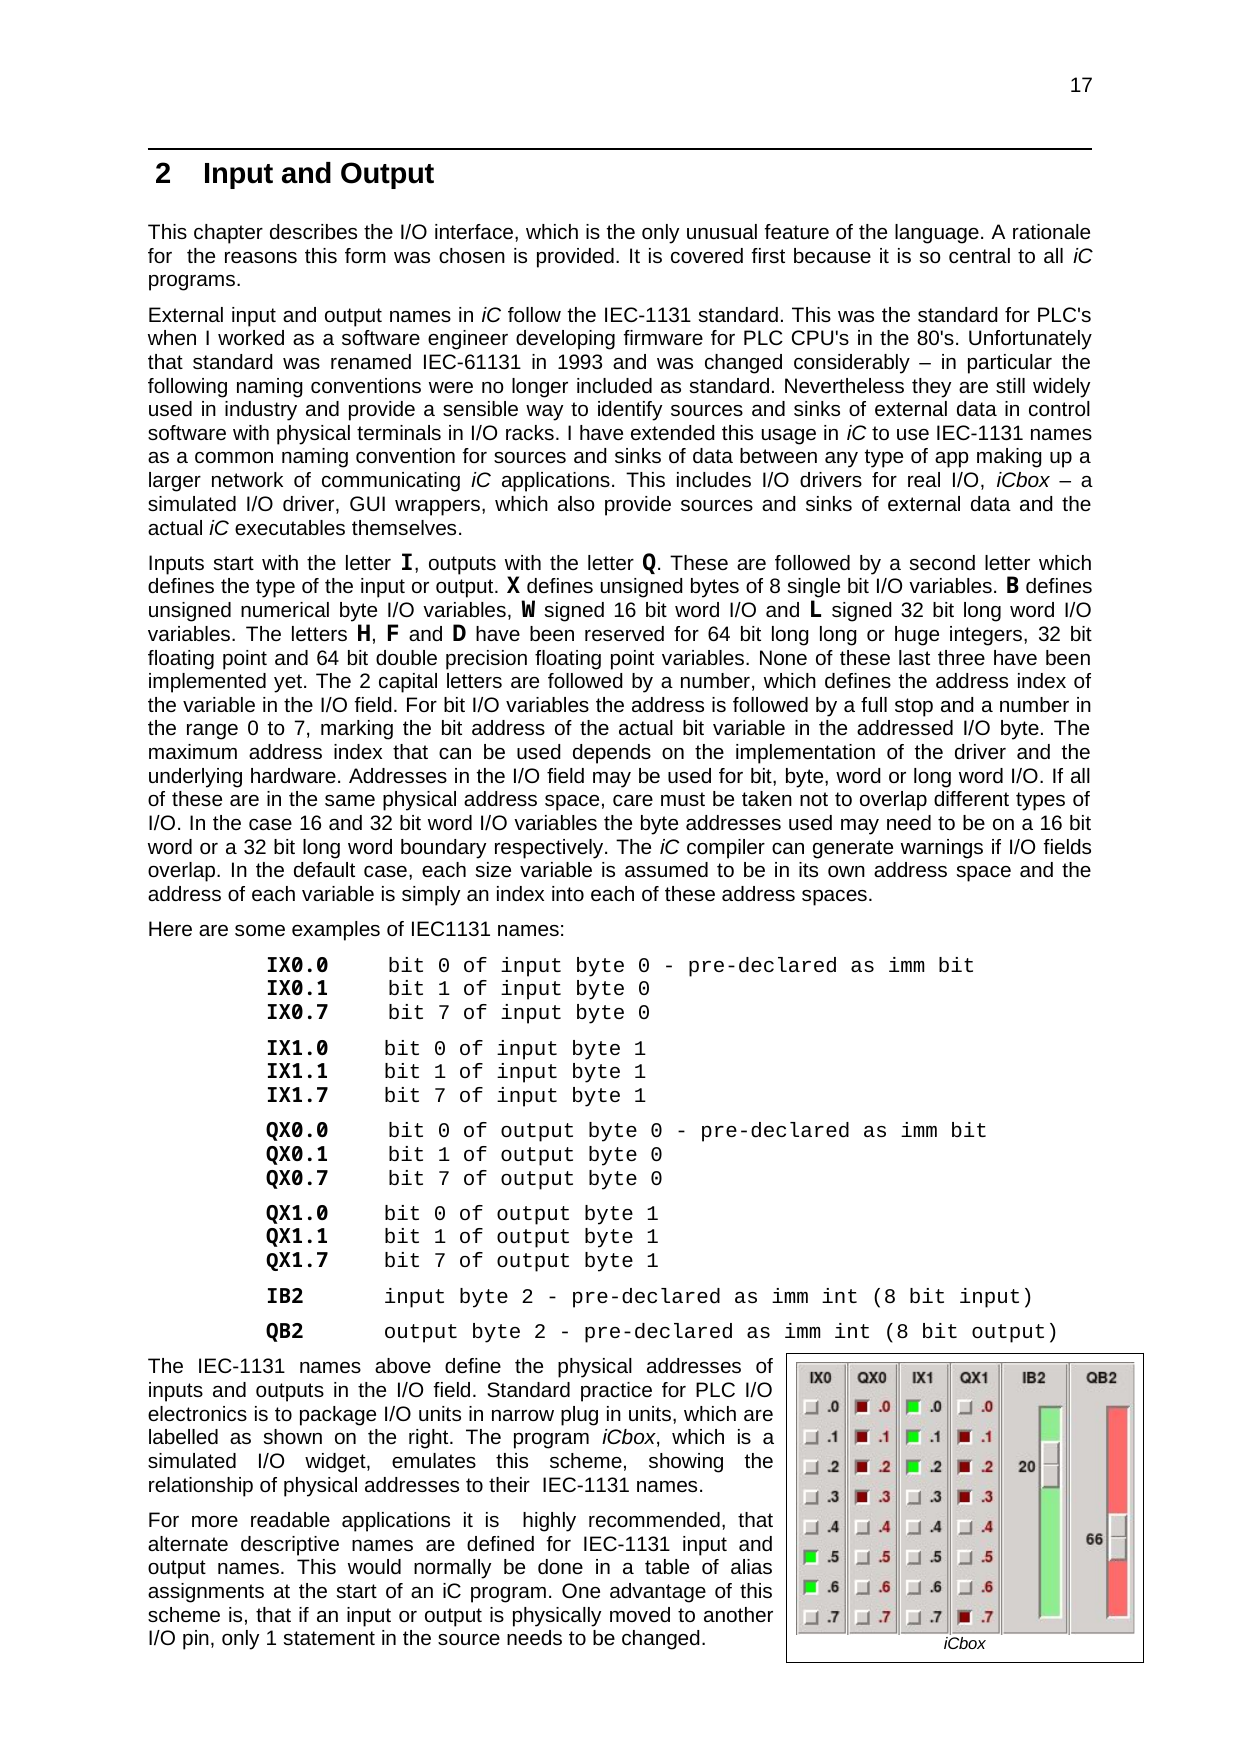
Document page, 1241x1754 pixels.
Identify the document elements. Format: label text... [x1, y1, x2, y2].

text QX1.0 bit 0 of output byte 1 QX1.1 bit 1 of output byte 1 QX1.7 bit 7 of output byte 1 [266, 1201, 1092, 1272]
text This chapter describes the I/O interface, which is the only unusual feature of the language. A rationale for the reasons this form was chosen is provided. It is covered first because it is so central to all iC programs. [148, 221, 1092, 291]
text External input and output names in iC follow the IEC-1131 standard. This was the standard for PLC's when I worked as a software engineer developing firmware for PLC CPU's in the 80's. Unfortunately that standard was renamed IEC-61131 in 1993 and was changed considerably – in particular the following naming conventions were no longer included as standard. Nevertheless they are still widely used in industry and provide a sensible way to identify sources and sinks of external data in control software with physical terminals in I/O racks. I have extended this usage in iC to use IEC-1131 names as a common naming convention for sources and sinks of data between any type of app making up a larger network of communicating iC applications. This includes I/O drivers for real I/O, iCbox – a simulated I/O driver, GUI wrappers, which also provide sources and sinks of external data and the actual iC executables themselves. [148, 303, 1092, 540]
text IX1.0 bit 0 of input byte 1 IX1.1 bit 1 of input byte 1 IX1.7 bit 7 of input byte 1 [266, 1036, 1092, 1107]
text [787, 1354, 1143, 1662]
subtitle Input and Output [148, 150, 1092, 197]
text Inputs start with the letter I, outputs with the letter Q. These are followed by a second letter which defines the type of the input or output. X defines unsigned bytes of 8 single bit I/O variables. B defines unsigned numerical byte I/O variables, W signed 16 bit word I/O and L signed 32 bit long word I/O variables. The letters H, F and D have been reserved for 64 bit long long or huge integers, 32 bit floating point and 64 bit double precision floating point variables. None of these last three have been implemented yet. The 2 capital letters are followed by a number, which defines the address index of the variable in the I/O field. For bit I/O variables the address is followed by a full stop and a number in the range 0 to 7, marking the bit address of the actual bit variable in the addressed I/O byte. The maximum address index that can be used depends on the implementation of the driver and the underlying hardware. Addresses in the I/O field may be used for bit, byte, word or long word I/O. If all of these are in the same physical address space, care must be taken not to overlap different types of I/O. In the case 16 and 32 bit word I/O variables the byte addresses used may need to be on a 16 bit word or a 32 bit long word boundary respectively. The iC compiler can generate warnings if I/O fields overlap. In the default case, each size variable is assumed to be in its own address space and the address of each variable is simply an index into each of these address spaces. [148, 551, 1092, 906]
text IX0.0 bit 0 of input byte 0 - pre-declared as imm bit IX0.1 bit 1 of input byte 0 IX0.7 bit 7 of input byte 0 [266, 953, 1092, 1024]
text Here are some examples of IEC1131 names: [148, 918, 1092, 942]
text IB2 input byte 2 - pre-declared as imm int (8 bit input) [266, 1284, 1092, 1308]
text The IEC-1131 names above define the physical addresses of inputs and outputs in the I/O field. Standard practice for PLC I/O electronics is to package I/O units in narrow plug in units, which are labelled as shown on the right. The program iCbox, which is a simulated I/O widget, emulates this scheme, showing the relationship of physical addresses to their IEC-1131 names. [148, 1355, 786, 1497]
picture [796, 1362, 1135, 1635]
text For more readable applications it is highly recommended, that alternate descriptive names are defined for IEC-1131 input and output names. This would normally be done in a table of alias assignments at the start of an iC program. One advantage of this scheme is, that if an input or output is physically moved to another I/O pin, only 1 statement in the source needs to be changed. [148, 1509, 786, 1651]
text iCbox [796, 1635, 1134, 1653]
text QX0.0 bit 0 of output byte 0 - pre-declared as imm bit QX0.1 bit 1 of output byte 0 QX0.7 bit 7 of output byte 0 [266, 1119, 1092, 1190]
text QB2 output byte 2 - pre-declared as imm int (8 bit output) [266, 1319, 1092, 1343]
